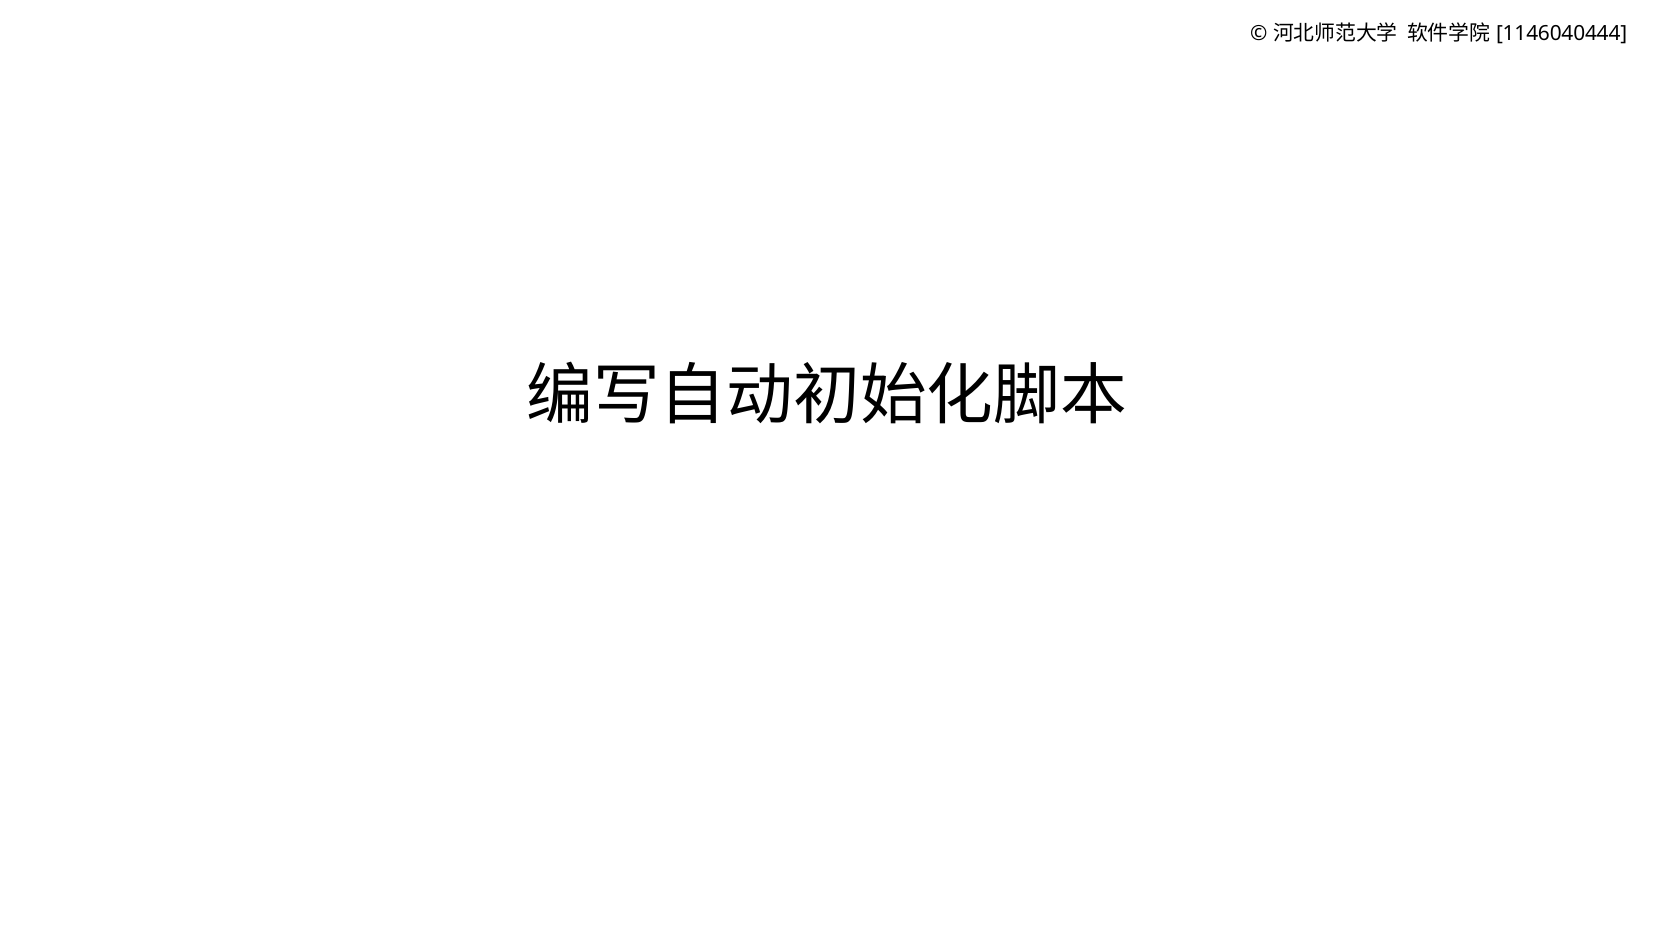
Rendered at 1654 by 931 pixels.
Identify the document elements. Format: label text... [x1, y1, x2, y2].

subtitle 编写自动初始化脚本 [82, 37, 1571, 742]
